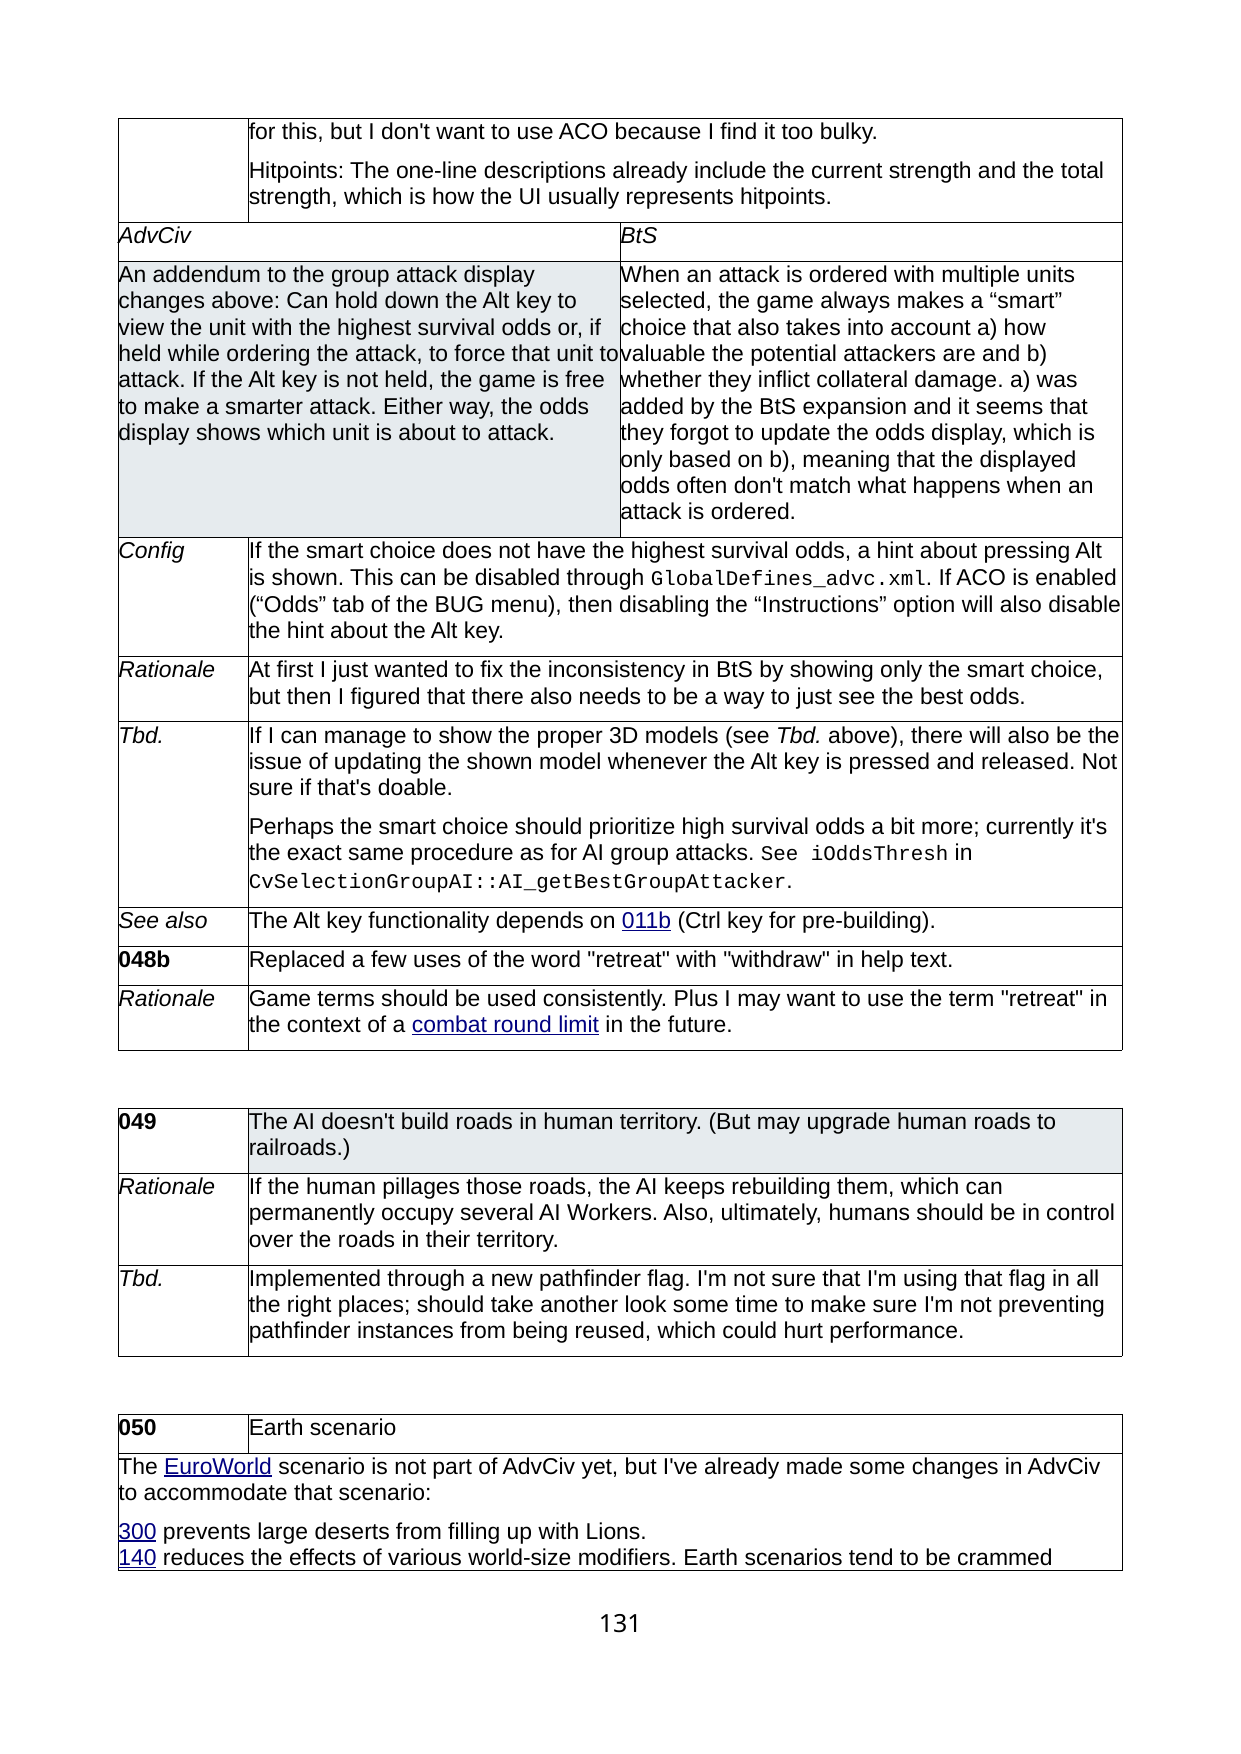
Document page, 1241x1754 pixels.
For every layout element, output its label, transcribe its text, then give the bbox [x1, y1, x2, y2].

table_cell Tbd. [119, 1266, 248, 1356]
table_cell An addendum to the group attack display changes above: Can hold down the Alt key to view the unit with the highest survival odds or, if held while ordering the attack, to force that unit to attack. If the Alt key is not held, the game is free to make a smarter attack. Either way, the odds display shows which unit is about to attack. [119, 262, 620, 537]
table_cell Tbd. [119, 722, 248, 907]
table_cell See also [119, 908, 248, 946]
table_cell If the human pillages those roads, the AI keeps rebuilding them, which can permanently occupy several AI Workers. Also, ultimately, humans should be in control over the roads in their territory. [249, 1174, 1122, 1264]
table_header 050 [119, 1415, 248, 1452]
table_header Earth scenario [249, 1415, 1122, 1452]
table_cell Rationale [119, 986, 248, 1050]
table_cell Replaced a few uses of the word "retreat" with "withdraw" in help text. [249, 947, 1122, 985]
table_cell Implemented through a new pathfinder flag. I'm not sure that I'm using that flag in all the right places; should take another look some time to make sure I'm not preventing pathfinder instances from being reused, which could hurt performance. [249, 1266, 1122, 1356]
table_cell At first I just wanted to fix the inconsistency in BtS by showing only the smart choice, but then I figured that there also needs to be a way to just see the best odds. [249, 657, 1122, 721]
table_cell [119, 119, 248, 222]
table_cell AdvCiv [119, 223, 620, 261]
table_cell Rationale [119, 657, 248, 721]
table_cell Config [119, 538, 248, 656]
table_cell The EuroWorld scenario is not part of AdvCiv yet, but I've already made some changes in AdvCiv to accommodate that scenario: 300 prevents large deserts from filling up with Lions. 140 reduces the effects of various world-size modifiers. Earth scenarios tend to be crammed [119, 1454, 1122, 1570]
table_cell If the smart choice does not have the highest survival odds, a hint about pressing Alt is shown. This can be disabled through GlobalDefines_advc.xml. If ACO is enabled (“Odds” tab of the BUG menu), then disabling the “Instructions” option will also disable the hint about the Alt key. [249, 538, 1122, 656]
table_cell Game terms should be used consistently. Plus I may want to use the term "retreat" in the context of a combat round limit in the future. [249, 986, 1122, 1050]
table_cell for this, but I don't want to use ACO because I find it too bulky. Hitpoints: The one-line descriptions already include the current strength and the total strength, which is how the UI usually represents hitpoints. [249, 119, 1122, 222]
table_cell The Alt key functionality depends on 011b (Ctrl key for pre-building). [249, 908, 1122, 946]
table_header 049 [119, 1109, 248, 1173]
table_cell 048b [119, 947, 248, 985]
table_cell Rationale [119, 1174, 248, 1264]
table_header The AI doesn't build roads in human territory. (But may upgrade human roads to railroads.) [249, 1109, 1122, 1173]
table_cell BtS [621, 223, 1122, 261]
table_cell When an attack is ordered with multiple units selected, the game always makes a “smart” choice that also takes into account a) how valuable the potential attackers are and b) whether they inflict collateral damage. a) was added by the BtS expansion and it seems that they forgot to update the odds display, which is only based on b), meaning that the displayed odds often don't match what happens when an attack is ordered. [621, 262, 1122, 537]
table_cell If I can manage to show the proper 3D models (see Tbd. above), there will also be the issue of updating the shown model whenever the Alt key is pressed and released. Not sure if that's doable. Perhaps the smart choice should prioritize high survival odds a bit more; currently it's the exact same procedure as for AI group attacks. See iOddsThresh in CvSelectionGroupAI::AI_getBestGroupAttacker. [249, 722, 1122, 907]
